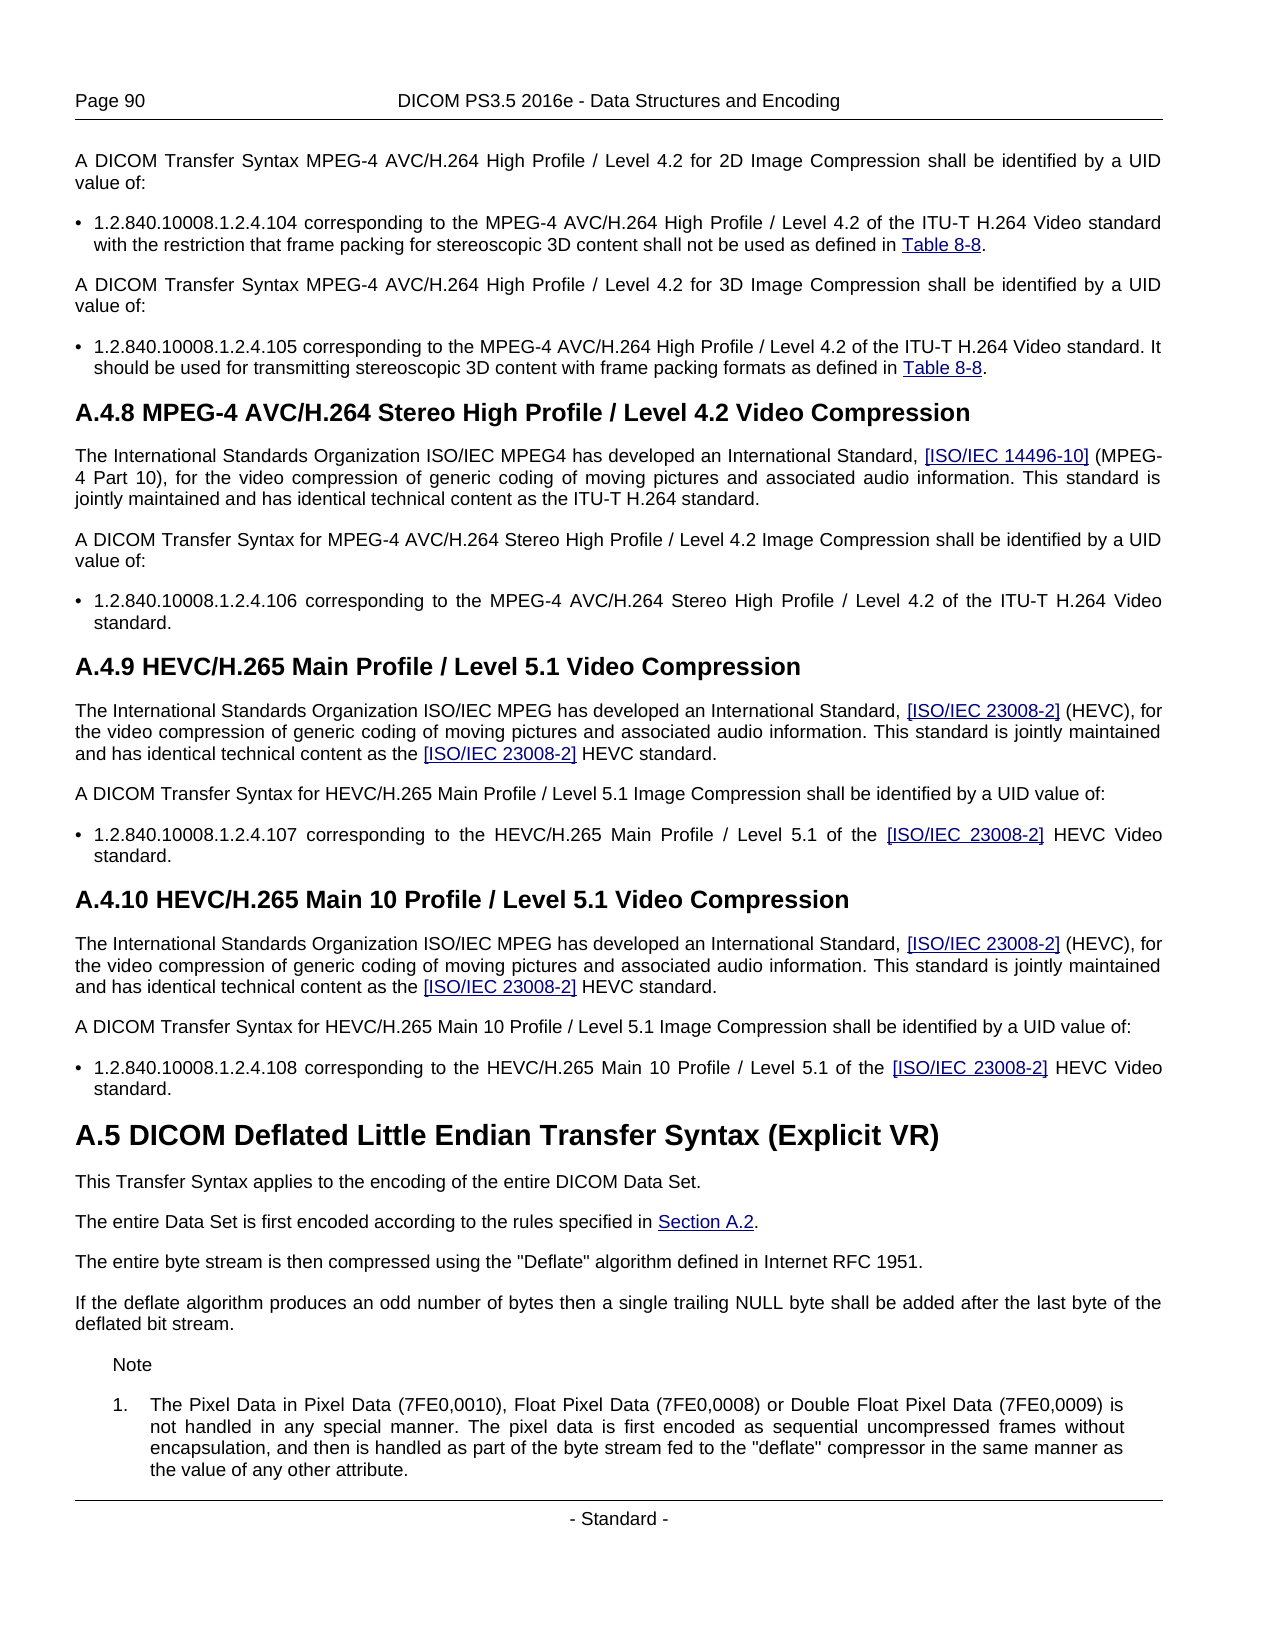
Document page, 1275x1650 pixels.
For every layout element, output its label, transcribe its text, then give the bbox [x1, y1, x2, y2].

text The International Standards Organization ISO/IEC MPEG has developed an International Standard, [ISO/IEC 23008-2] (HEVC), for the video compression of generic coding of moving pictures and associated audio information. This standard is jointly maintained and has identical technical content as the [ISO/IEC 23008-2] HEVC standard. [75, 700, 1162, 764]
list 1.2.840.10008.1.2.4.107 corresponding to the HEVC/H.265 Main Profile / Level 5.1 of the [ISO/IEC 23008-2] HEVC Video standard. [75, 823, 1162, 867]
text This Transfer Syntax applies to the encoding of the entire DICOM Data Set. [75, 1171, 1162, 1192]
text The International Standards Organization ISO/IEC MPEG has developed an International Standard, [ISO/IEC 23008-2] (HEVC), for the video compression of generic coding of moving pictures and associated audio information. This standard is jointly maintained and has identical technical content as the [ISO/IEC 23008-2] HEVC standard. [75, 933, 1162, 997]
list 1.2.840.10008.1.2.4.106 corresponding to the MPEG-4 AVC/H.264 Stereo High Profile / Level 4.2 of the ITU-T H.264 Video standard. [75, 590, 1162, 633]
text A DICOM Transfer Syntax MPEG-4 AVC/H.264 High Profile / Level 4.2 for 3D Image Compression shall be identified by a UID value of: [75, 274, 1162, 317]
text The International Standards Organization ISO/IEC MPEG4 has developed an International Standard, [ISO/IEC 14496-10] (MPEG-4 Part 10), for the video compression of generic coding of moving pictures and associated audio information. This standard is jointly maintained and has identical technical content as the ITU-T H.264 standard. [75, 445, 1162, 510]
list 1.2.840.10008.1.2.4.104 corresponding to the MPEG-4 AVC/H.264 High Profile / Level 4.2 of the ITU-T H.264 Video standard with the restriction that frame packing for stereoscopic 3D content shall not be used as defined in Table 8-8. [75, 212, 1162, 255]
text A DICOM Transfer Syntax for MPEG-4 AVC/H.264 Stereo High Profile / Level 4.2 Image Compression shall be identified by a UID value of: [75, 528, 1162, 572]
text A DICOM Transfer Syntax MPEG-4 AVC/H.264 High Profile / Level 4.2 for 2D Image Compression shall be identified by a UID value of: [75, 150, 1162, 193]
text A DICOM Transfer Syntax for HEVC/H.265 Main Profile / Level 5.1 Image Compression shall be identified by a UID value of: [75, 783, 1162, 805]
list 1.2.840.10008.1.2.4.105 corresponding to the MPEG-4 AVC/H.264 High Profile / Level 4.2 of the ITU-T H.264 Video standard. It should be used for transmitting stereoscopic 3D content with frame packing formats as defined in Table 8-8. [75, 336, 1162, 379]
text A.4.8 MPEG-4 AVC/H.264 Stereo High Profile / Level 4.2 Video Compression [75, 397, 1162, 426]
list The Pixel Data in Pixel Data (7FE0,0010), Float Pixel Data (7FE0,0008) or Double Float Pixel Data (7FE0,0009) is not handled in any special manner. The pixel data is first encoded as sequential uncompressed frames without encapsulation, and then is handled as part of the byte stream fed to the "deflate" compressor in the same manner as the value of any other attribute. [112, 1394, 1125, 1480]
text The entire byte stream is then compressed using the "Deflate" algorithm defined in Internet RFC 1951. [75, 1251, 1162, 1273]
text If the deflate algorithm produces an odd number of bytes then a single trailing NULL byte shall be added after the last byte of the deflated bit stream. [75, 1292, 1162, 1335]
text A.5 DICOM Deflated Little Endian Transfer Syntax (Explicit VR) [75, 1118, 1162, 1152]
text Note [112, 1353, 1125, 1375]
text A.4.9 HEVC/H.265 Main Profile / Level 5.1 Video Compression [75, 652, 1162, 681]
text A DICOM Transfer Syntax for HEVC/H.265 Main 10 Profile / Level 5.1 Image Compression shall be identified by a UID value of: [75, 1016, 1162, 1038]
text A.4.10 HEVC/H.265 Main 10 Profile / Level 5.1 Video Compression [75, 885, 1162, 914]
list 1.2.840.10008.1.2.4.108 corresponding to the HEVC/H.265 Main 10 Profile / Level 5.1 of the [ISO/IEC 23008-2] HEVC Video standard. [75, 1057, 1162, 1100]
text The entire Data Set is first encoded according to the rules specified in Section A.2. [75, 1211, 1162, 1233]
